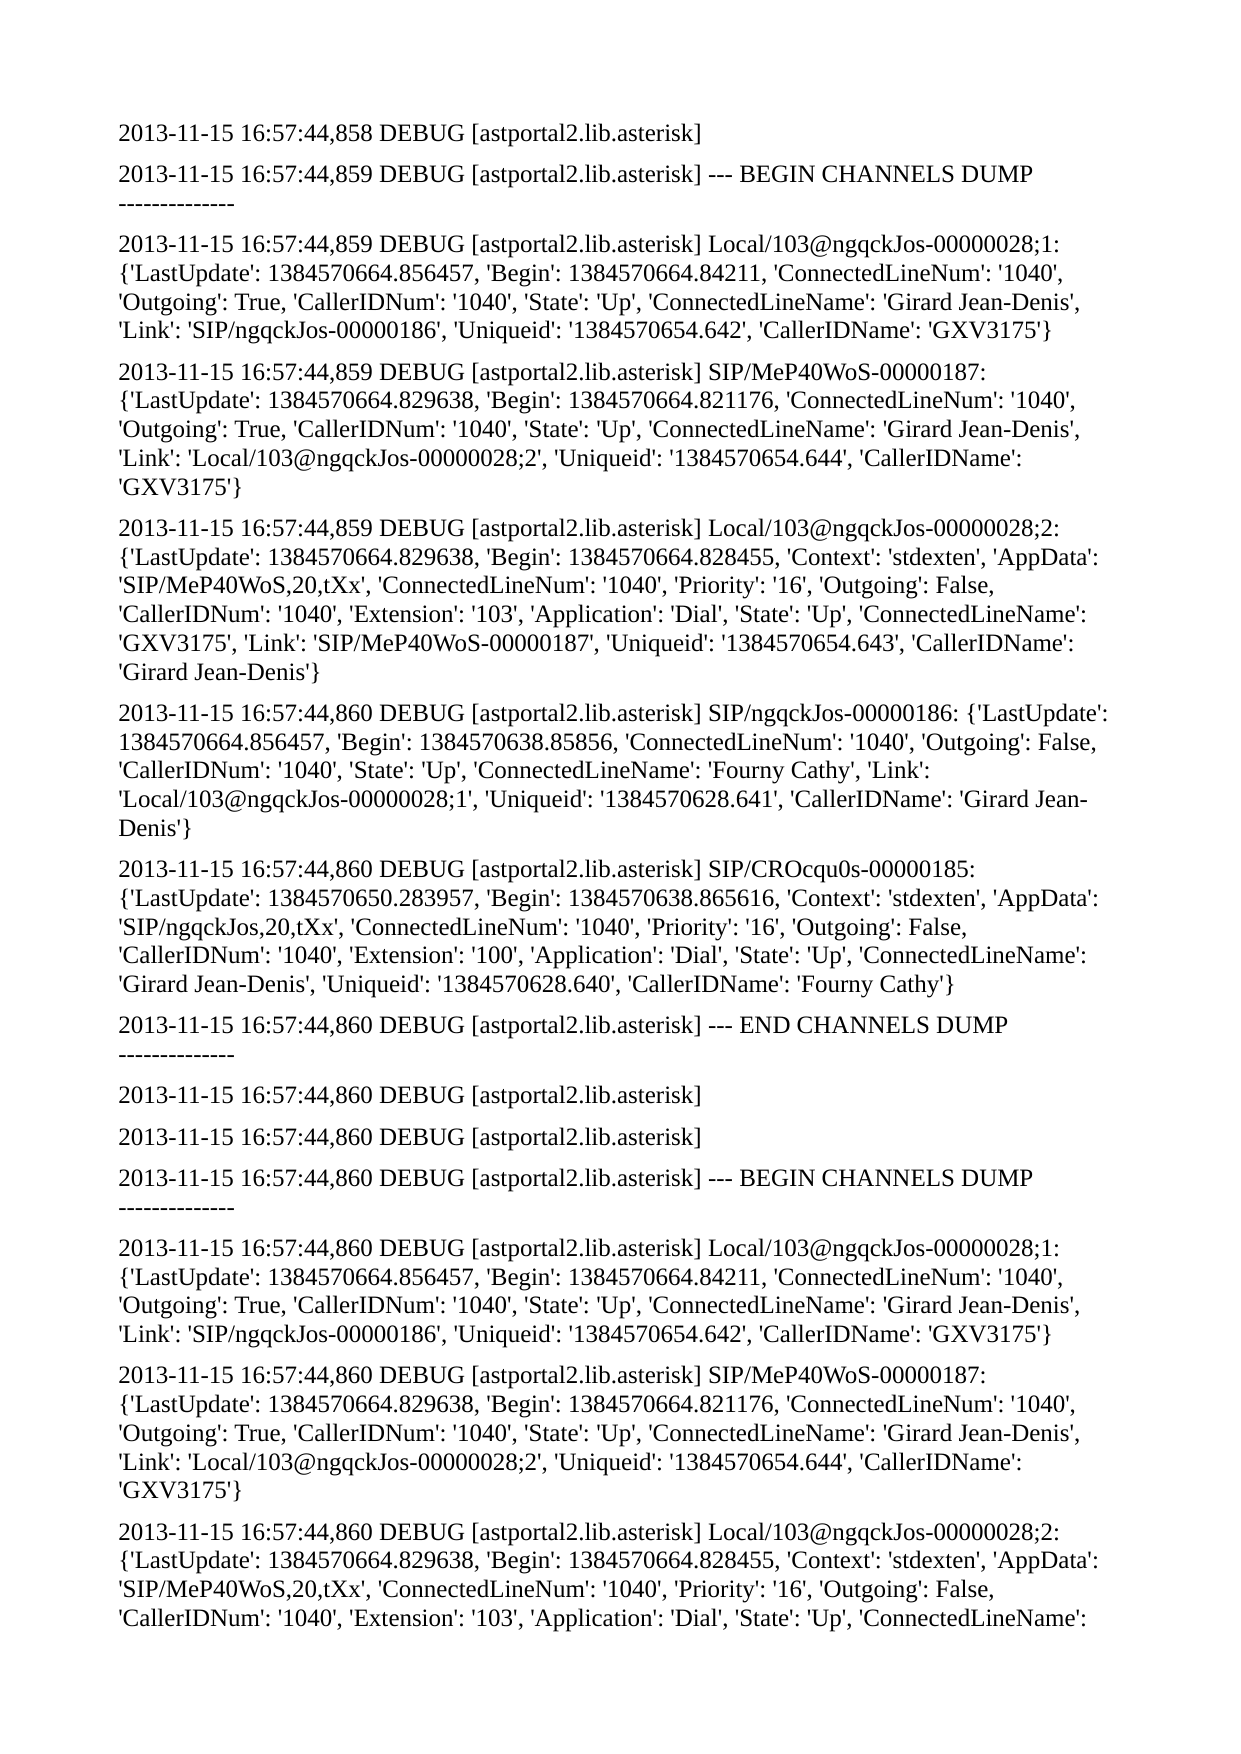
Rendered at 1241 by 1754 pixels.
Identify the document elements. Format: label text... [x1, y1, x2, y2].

text 2013-11-15 16:57:44,860 DEBUG [astportal2.lib.asterisk] Local/103@ngqckJos-00000028;2: {'LastUpdate': 1384570664.829638, 'Begin': 1384570664.828455, 'Context': 'stdexten', 'AppData': 'SIP/MeP40WoS,20,tXx', 'ConnectedLineNum': '1040', 'Priority': '16', 'Outgoing': False, 'CallerIDNum': '1040', 'Extension': '103', 'Application': 'Dial', 'State': 'Up', 'ConnectedLineName': [118, 1517, 1122, 1632]
text 2013-11-15 16:57:44,860 DEBUG [astportal2.lib.asterisk] Local/103@ngqckJos-00000028;1: {'LastUpdate': 1384570664.856457, 'Begin': 1384570664.84211, 'ConnectedLineNum': '1040', 'Outgoing': True, 'CallerIDNum': '1040', 'State': 'Up', 'ConnectedLineName': 'Girard Jean-Denis', 'Link': 'SIP/ngqckJos-00000186', 'Uniqueid': '1384570654.642', 'CallerIDName': 'GXV3175'} [118, 1233, 1122, 1348]
text 2013-11-15 16:57:44,859 DEBUG [astportal2.lib.asterisk] Local/103@ngqckJos-00000028;2: {'LastUpdate': 1384570664.829638, 'Begin': 1384570664.828455, 'Context': 'stdexten', 'AppData': 'SIP/MeP40WoS,20,tXx', 'ConnectedLineNum': '1040', 'Priority': '16', 'Outgoing': False, 'CallerIDNum': '1040', 'Extension': '103', 'Application': 'Dial', 'State': 'Up', 'ConnectedLineName': 'GXV3175', 'Link': 'SIP/MeP40WoS-00000187', 'Uniqueid': '1384570654.643', 'CallerIDName': 'Girard Jean-Denis'} [118, 513, 1122, 686]
text 2013-11-15 16:57:44,859 DEBUG [astportal2.lib.asterisk] Local/103@ngqckJos-00000028;1: {'LastUpdate': 1384570664.856457, 'Begin': 1384570664.84211, 'ConnectedLineNum': '1040', 'Outgoing': True, 'CallerIDNum': '1040', 'State': 'Up', 'ConnectedLineName': 'Girard Jean-Denis', 'Link': 'SIP/ngqckJos-00000186', 'Uniqueid': '1384570654.642', 'CallerIDName': 'GXV3175'} [118, 229, 1122, 344]
text 2013-11-15 16:57:44,860 DEBUG [astportal2.lib.asterisk] [118, 1122, 1122, 1151]
text 2013-11-15 16:57:44,860 DEBUG [astportal2.lib.asterisk] --- BEGIN CHANNELS DUMP -------------- [118, 1163, 1122, 1221]
text 2013-11-15 16:57:44,860 DEBUG [astportal2.lib.asterisk] SIP/ngqckJos-00000186: {'LastUpdate': 1384570664.856457, 'Begin': 1384570638.85856, 'ConnectedLineNum': '1040', 'Outgoing': False, 'CallerIDNum': '1040', 'State': 'Up', 'ConnectedLineName': 'Fourny Cathy', 'Link': 'Local/103@ngqckJos-00000028;1', 'Uniqueid': '1384570628.641', 'CallerIDName': 'Girard Jean-Denis'} [118, 698, 1122, 842]
text 2013-11-15 16:57:44,860 DEBUG [astportal2.lib.asterisk] [118, 1081, 1122, 1109]
text 2013-11-15 16:57:44,860 DEBUG [astportal2.lib.asterisk] --- END CHANNELS DUMP -------------- [118, 1011, 1122, 1068]
text 2013-11-15 16:57:44,860 DEBUG [astportal2.lib.asterisk] SIP/CROcqu0s-00000185: {'LastUpdate': 1384570650.283957, 'Begin': 1384570638.865616, 'Context': 'stdexten', 'AppData': 'SIP/ngqckJos,20,tXx', 'ConnectedLineNum': '1040', 'Priority': '16', 'Outgoing': False, 'CallerIDNum': '1040', 'Extension': '100', 'Application': 'Dial', 'State': 'Up', 'ConnectedLineName': 'Girard Jean-Denis', 'Uniqueid': '1384570628.640', 'CallerIDName': 'Fourny Cathy'} [118, 854, 1122, 998]
text 2013-11-15 16:57:44,860 DEBUG [astportal2.lib.asterisk] SIP/MeP40WoS-00000187: {'LastUpdate': 1384570664.829638, 'Begin': 1384570664.821176, 'ConnectedLineNum': '1040', 'Outgoing': True, 'CallerIDNum': '1040', 'State': 'Up', 'ConnectedLineName': 'Girard Jean-Denis', 'Link': 'Local/103@ngqckJos-00000028;2', 'Uniqueid': '1384570654.644', 'CallerIDName': 'GXV3175'} [118, 1361, 1122, 1504]
text 2013-11-15 16:57:44,859 DEBUG [astportal2.lib.asterisk] --- BEGIN CHANNELS DUMP -------------- [118, 159, 1122, 217]
text 2013-11-15 16:57:44,858 DEBUG [astportal2.lib.asterisk] [118, 118, 1122, 147]
text 2013-11-15 16:57:44,859 DEBUG [astportal2.lib.asterisk] SIP/MeP40WoS-00000187: {'LastUpdate': 1384570664.829638, 'Begin': 1384570664.821176, 'ConnectedLineNum': '1040', 'Outgoing': True, 'CallerIDNum': '1040', 'State': 'Up', 'ConnectedLineName': 'Girard Jean-Denis', 'Link': 'Local/103@ngqckJos-00000028;2', 'Uniqueid': '1384570654.644', 'CallerIDName': 'GXV3175'} [118, 357, 1122, 501]
